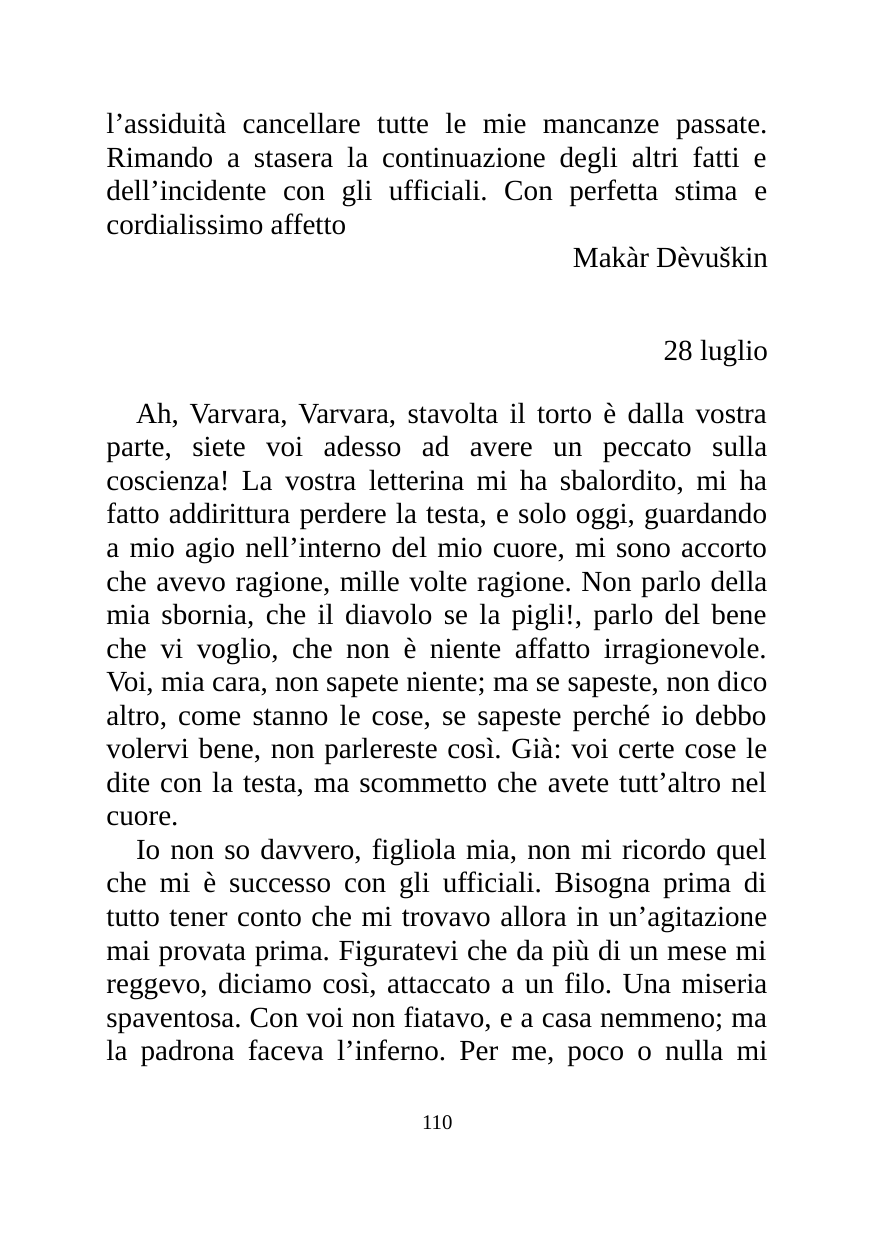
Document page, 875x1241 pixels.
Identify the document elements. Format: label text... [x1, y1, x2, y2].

text Io non so davvero, figliola mia, non mi ricordo quel che mi è successo con gli ufficiali. Bisogna prima di tutto tener conto che mi trovavo allora in un’agitazione mai provata prima. Figuratevi che da più di un mese mi reggevo, diciamo così, attaccato a un filo. Una miseria spaventosa. Con voi non fiatavo, e a casa nemmeno; ma la padrona faceva l’inferno. Per me, poco o nulla mi [106, 832, 768, 1067]
text Ah, Varvara, Varvara, stavolta il torto è dalla vostra parte, siete voi adesso ad avere un peccato sulla coscienza! La vostra letterina mi ha sbalordito, mi ha fatto addirittura perdere la testa, e solo oggi, guardando a mio agio nell’interno del mio cuore, mi sono accorto che avevo ragione, mille volte ragione. Non parlo della mia sbornia, che il diavolo se la pigli!, parlo del bene che vi voglio, che non è niente affatto irragionevole. Voi, mia cara, non sapete niente; ma se sapeste, non dico altro, come stanno le cose, se sapeste perché io debbo volervi bene, non parlereste così. Già: voi certe cose le dite con la testa, ma scommetto che avete tutt’altro nel cuore. [106, 396, 768, 832]
text Makàr Dèvuškin [106, 240, 768, 274]
text 28 luglio [106, 333, 768, 367]
text l’assiduità cancellare tutte le mie mancanze passate. Rimando a stasera la continuazione degli altri fatti e dell’incidente con gli ufficiali. Con perfetta stima e cordialissimo affetto [106, 106, 768, 240]
